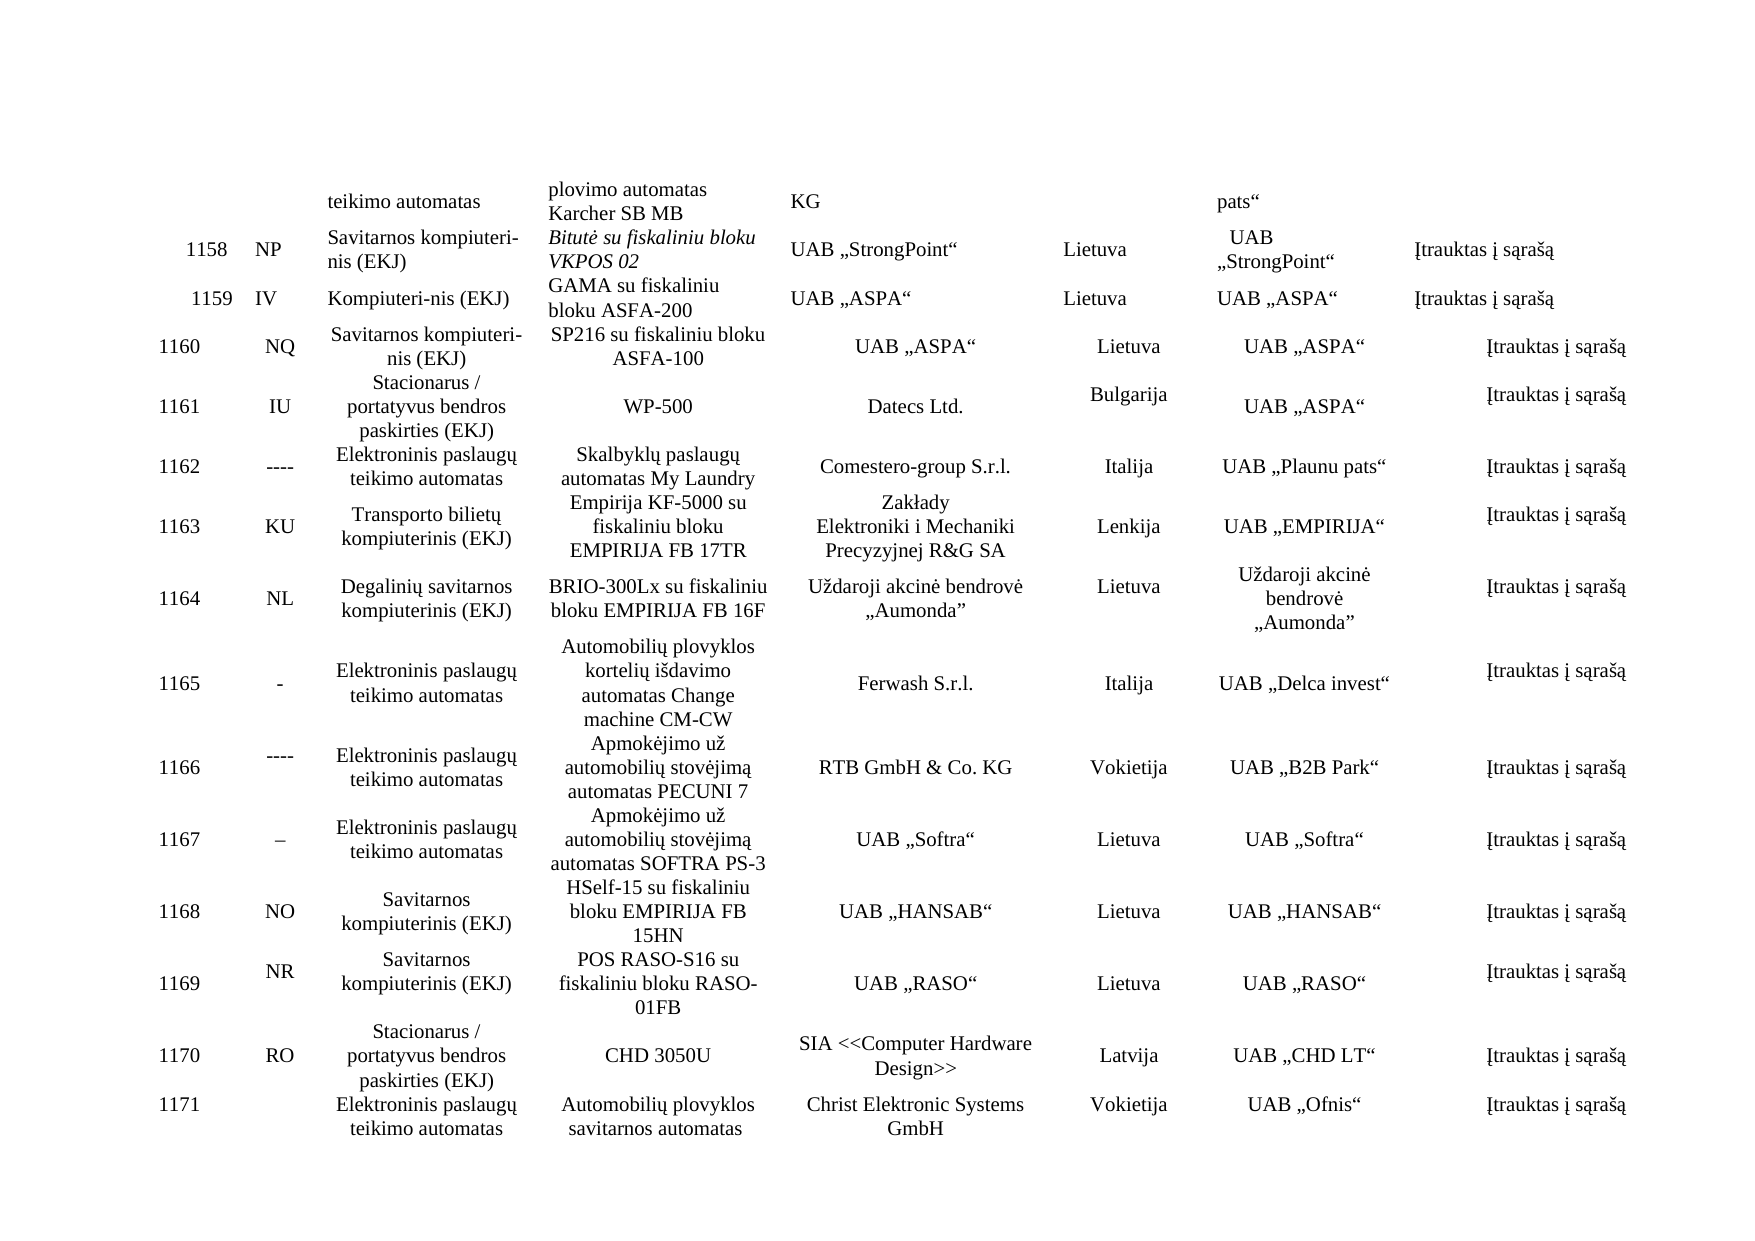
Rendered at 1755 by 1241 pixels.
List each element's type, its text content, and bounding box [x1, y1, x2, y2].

table_cell 1170 [115, 1019, 244, 1092]
table_cell UAB „StrongPoint“ [1206, 225, 1403, 273]
table_cell UAB „Plaunu pats“ [1206, 442, 1403, 490]
table_cell Apmokėjimo už automobilių stovėjimą automatas PECUNI 7 [537, 731, 779, 803]
table_cell Įtrauktas į sąrašą [1403, 731, 1709, 803]
table_cell UAB „ASPA“ [779, 322, 1052, 370]
table_cell Elektroninis paslaugų teikimo automatas [316, 803, 537, 875]
table_cell Lietuva [1052, 947, 1206, 1019]
table_cell Uždaroji akcinė bendrovė „Aumonda” [1206, 562, 1403, 634]
table_cell 1166 [115, 731, 244, 803]
table_cell 1162 [115, 442, 244, 490]
table_cell Įtrauktas į sąrašą [1403, 803, 1709, 875]
table_cell NL [244, 562, 316, 634]
table_cell Savitarnos kompiuterinis (EKJ) [316, 947, 537, 1019]
table_cell Elektroninis paslaugų teikimo automatas [316, 442, 537, 490]
table_cell Automobilių plovyklos kortelių išdavimo automatas Change machine CM-CW [537, 634, 779, 731]
table_cell Įtrauktas į sąrašą [1403, 274, 1709, 322]
table_cell 1160 [115, 322, 244, 370]
table_cell UAB „B2B Park“ [1206, 731, 1403, 803]
table_cell Įtrauktas į sąrašą [1403, 225, 1709, 273]
table_cell HSelf-15 su fiskaliniu bloku EMPIRIJA FB 15HN [537, 875, 779, 947]
table_cell Automobilių plovyklos savitarnos automatas [537, 1092, 779, 1140]
table_cell Lietuva [1052, 225, 1206, 273]
table_cell UAB „Ofnis“ [1206, 1092, 1403, 1140]
table_cell Įtrauktas į sąrašą [1403, 1092, 1709, 1140]
table_cell 1169 [115, 947, 244, 1019]
table_cell Lietuva [1052, 274, 1206, 322]
table_cell [1052, 177, 1206, 225]
table_cell BRIO-300Lx su fiskaliniu bloku EMPIRIJA FB 16F [537, 562, 779, 634]
table_cell Bitutė su fiskaliniu bloku VKPOS 02 [537, 225, 779, 273]
table_cell Datecs Ltd. [779, 370, 1052, 442]
table_cell NP [244, 225, 316, 273]
table_cell CHD 3050U [537, 1019, 779, 1092]
table_cell UAB „ASPA“ [779, 274, 1052, 322]
table_cell plovimo automatas Karcher SB MB [537, 177, 779, 225]
table_cell POS RASO-S16 su fiskaliniu bloku RASO-01FB [537, 947, 779, 1019]
table_cell UAB „Softra“ [1206, 803, 1403, 875]
table_cell Ferwash S.r.l. [779, 634, 1052, 731]
table_cell Įtrauktas į sąrašą [1403, 370, 1709, 442]
table_cell 1171 [115, 1092, 244, 1140]
table_cell Savitarnos kompiuteri-nis (EKJ) [316, 322, 537, 370]
table_cell UAB „ASPA“ [1206, 274, 1403, 322]
table_cell Skalbyklų paslaugų automatas My Laundry [537, 442, 779, 490]
table_cell Italija [1052, 634, 1206, 731]
table_cell KG [779, 177, 1052, 225]
table_cell UAB „RASO“ [779, 947, 1052, 1019]
table_cell 1161 [115, 370, 244, 442]
table_cell – [244, 803, 316, 875]
table_cell 1158 [115, 225, 244, 273]
table_cell 1159 [115, 274, 244, 322]
table_cell Įtrauktas į sąrašą [1403, 1019, 1709, 1092]
table_cell Comestero-group S.r.l. [779, 442, 1052, 490]
table_cell [244, 1092, 316, 1140]
table_cell KU [244, 490, 316, 562]
table_cell Lietuva [1052, 322, 1206, 370]
table_cell UAB „Delca invest“ [1206, 634, 1403, 731]
table_cell UAB „CHD LT“ [1206, 1019, 1403, 1092]
table_cell UAB „ASPA“ [1206, 370, 1403, 442]
table_cell IV [244, 274, 316, 322]
table_cell ---- [244, 731, 316, 803]
table_cell UAB „HANSAB“ [779, 875, 1052, 947]
table_cell ---- [244, 442, 316, 490]
table_cell Įtrauktas į sąrašą [1403, 322, 1709, 370]
table_cell Apmokėjimo už automobilių stovėjimą automatas SOFTRA PS-3 [537, 803, 779, 875]
table_cell GAMA su fiskaliniu bloku ASFA-200 [537, 274, 779, 322]
table_cell UAB „Softra“ [779, 803, 1052, 875]
table_cell 1165 [115, 634, 244, 731]
table_cell [1403, 177, 1709, 225]
table_cell NQ [244, 322, 316, 370]
table_cell Elektroninis paslaugų teikimo automatas [316, 634, 537, 731]
table_cell RO [244, 1019, 316, 1092]
table_cell Savitarnos kompiuteri-nis (EKJ) [316, 225, 537, 273]
table_cell Įtrauktas į sąrašą [1403, 947, 1709, 1019]
table_cell 1167 [115, 803, 244, 875]
table_cell Kompiuteri-nis (EKJ) [316, 274, 537, 322]
table_cell Transporto bilietų kompiuterinis (EKJ) [316, 490, 537, 562]
table_cell Lietuva [1052, 875, 1206, 947]
table_cell Uždaroji akcinė bendrovė „Aumonda” [779, 562, 1052, 634]
table_cell Įtrauktas į sąrašą [1403, 490, 1709, 562]
table_cell pats“ [1206, 177, 1403, 225]
table_cell NR [244, 947, 316, 1019]
table_cell Lietuva [1052, 562, 1206, 634]
table_cell Elektroninis paslaugų teikimo automatas [316, 731, 537, 803]
table_cell Latvija [1052, 1019, 1206, 1092]
table_cell Savitarnos kompiuterinis (EKJ) [316, 875, 537, 947]
table_cell SIA <<Computer Hardware Design>> [779, 1019, 1052, 1092]
table_cell Degalinių savitarnos kompiuterinis (EKJ) [316, 562, 537, 634]
table_cell Įtrauktas į sąrašą [1403, 634, 1709, 731]
table_cell Zakłady Elektroniki i Mechaniki Precyzyjnej R&G SA [779, 490, 1052, 562]
table_cell teikimo automatas [316, 177, 537, 225]
table_cell Vokietija [1052, 1092, 1206, 1140]
table_cell Lietuva [1052, 803, 1206, 875]
table_cell Stacionarus / portatyvus bendros paskirties (EKJ) [316, 370, 537, 442]
table_cell UAB „HANSAB“ [1206, 875, 1403, 947]
table_cell [115, 177, 244, 225]
table_cell 1163 [115, 490, 244, 562]
table_cell UAB „RASO“ [1206, 947, 1403, 1019]
table_cell 1164 [115, 562, 244, 634]
table_cell NO [244, 875, 316, 947]
table_cell IU [244, 370, 316, 442]
table_cell Vokietija [1052, 731, 1206, 803]
table_cell [244, 177, 316, 225]
table_cell Christ Elektronic Systems GmbH [779, 1092, 1052, 1140]
table_cell 1168 [115, 875, 244, 947]
table_cell Elektroninis paslaugų teikimo automatas [316, 1092, 537, 1140]
table_cell Bulgarija [1052, 370, 1206, 442]
table_cell UAB „StrongPoint“ [779, 225, 1052, 273]
table_cell - [244, 634, 316, 731]
table_cell Italija [1052, 442, 1206, 490]
table_cell SP216 su fiskaliniu bloku ASFA-100 [537, 322, 779, 370]
table_cell UAB „EMPIRIJA“ [1206, 490, 1403, 562]
table_cell Stacionarus / portatyvus bendros paskirties (EKJ) [316, 1019, 537, 1092]
table_cell Įtrauktas į sąrašą [1403, 442, 1709, 490]
table_cell Lenkija [1052, 490, 1206, 562]
table_cell UAB „ASPA“ [1206, 322, 1403, 370]
table_cell Įtrauktas į sąrašą [1403, 562, 1709, 634]
table_cell RTB GmbH & Co. KG [779, 731, 1052, 803]
table_cell WP-500 [537, 370, 779, 442]
table_cell Empirija KF-5000 su fiskaliniu bloku EMPIRIJA FB 17TR [537, 490, 779, 562]
table_cell Įtrauktas į sąrašą [1403, 875, 1709, 947]
